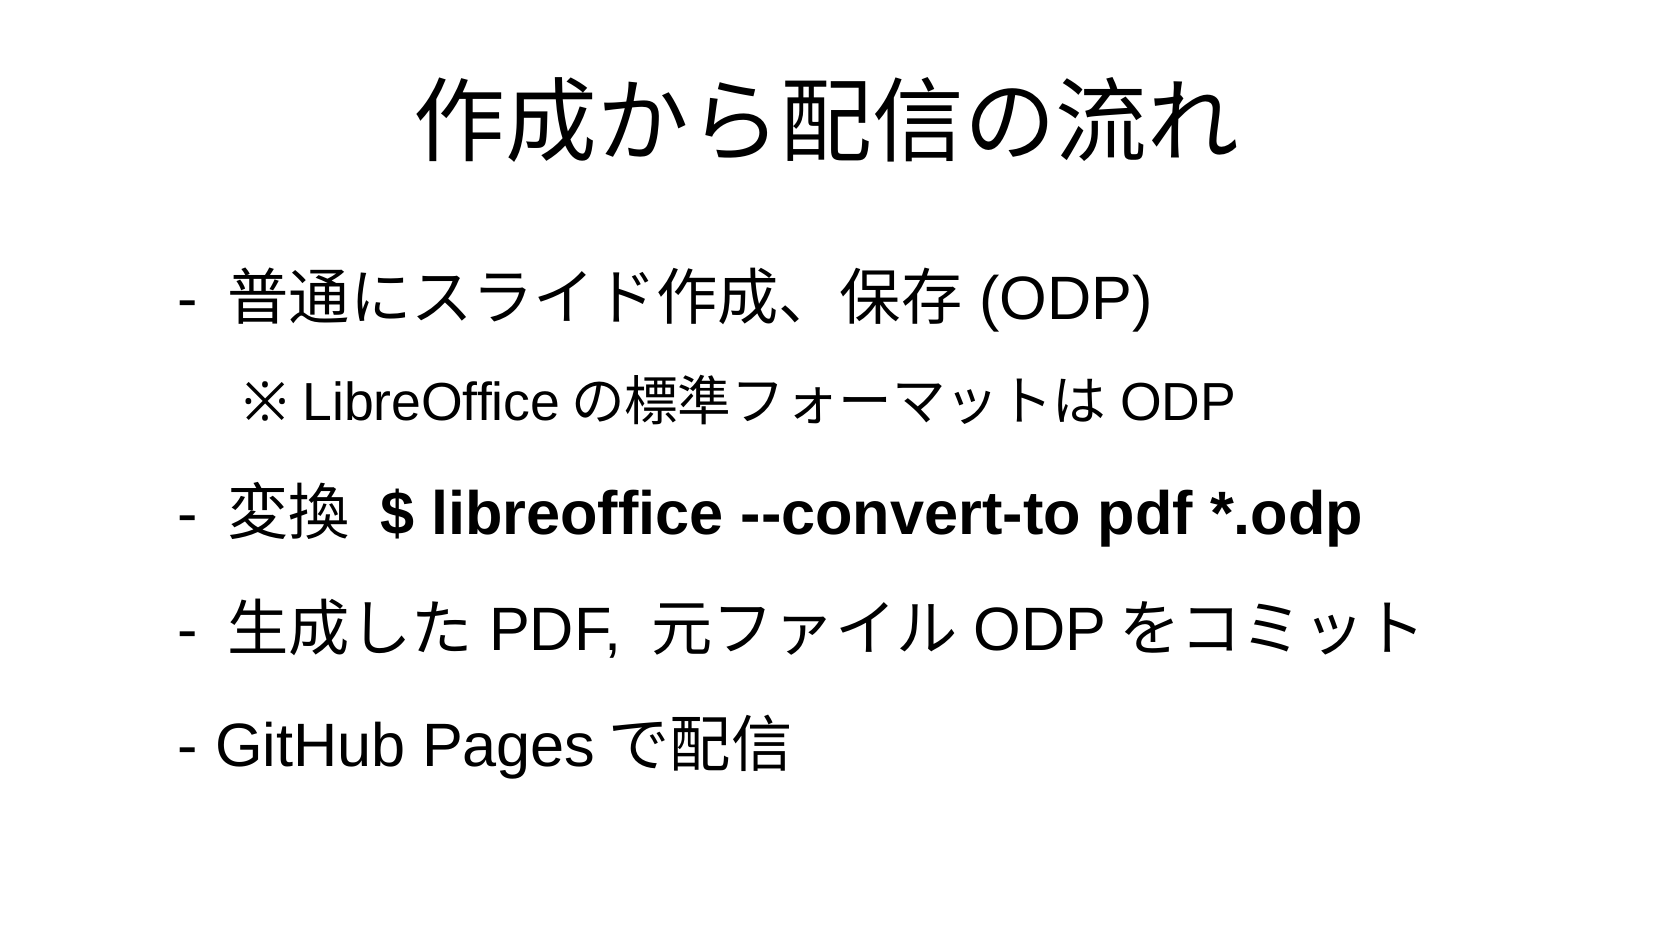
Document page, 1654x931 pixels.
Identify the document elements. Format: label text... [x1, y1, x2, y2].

title 作成から配信の流れ [82, 37, 1571, 193]
list - 普通にスライド作成、保存(ODP) ※ LibreOfficeの標準フォーマットはODP - 変換 $ libreoffice --convert-to pdf *.odp - 生成したPDF, 元ファイルODPをコミット - GitHub Pagesで配信 [112, 248, 1601, 788]
